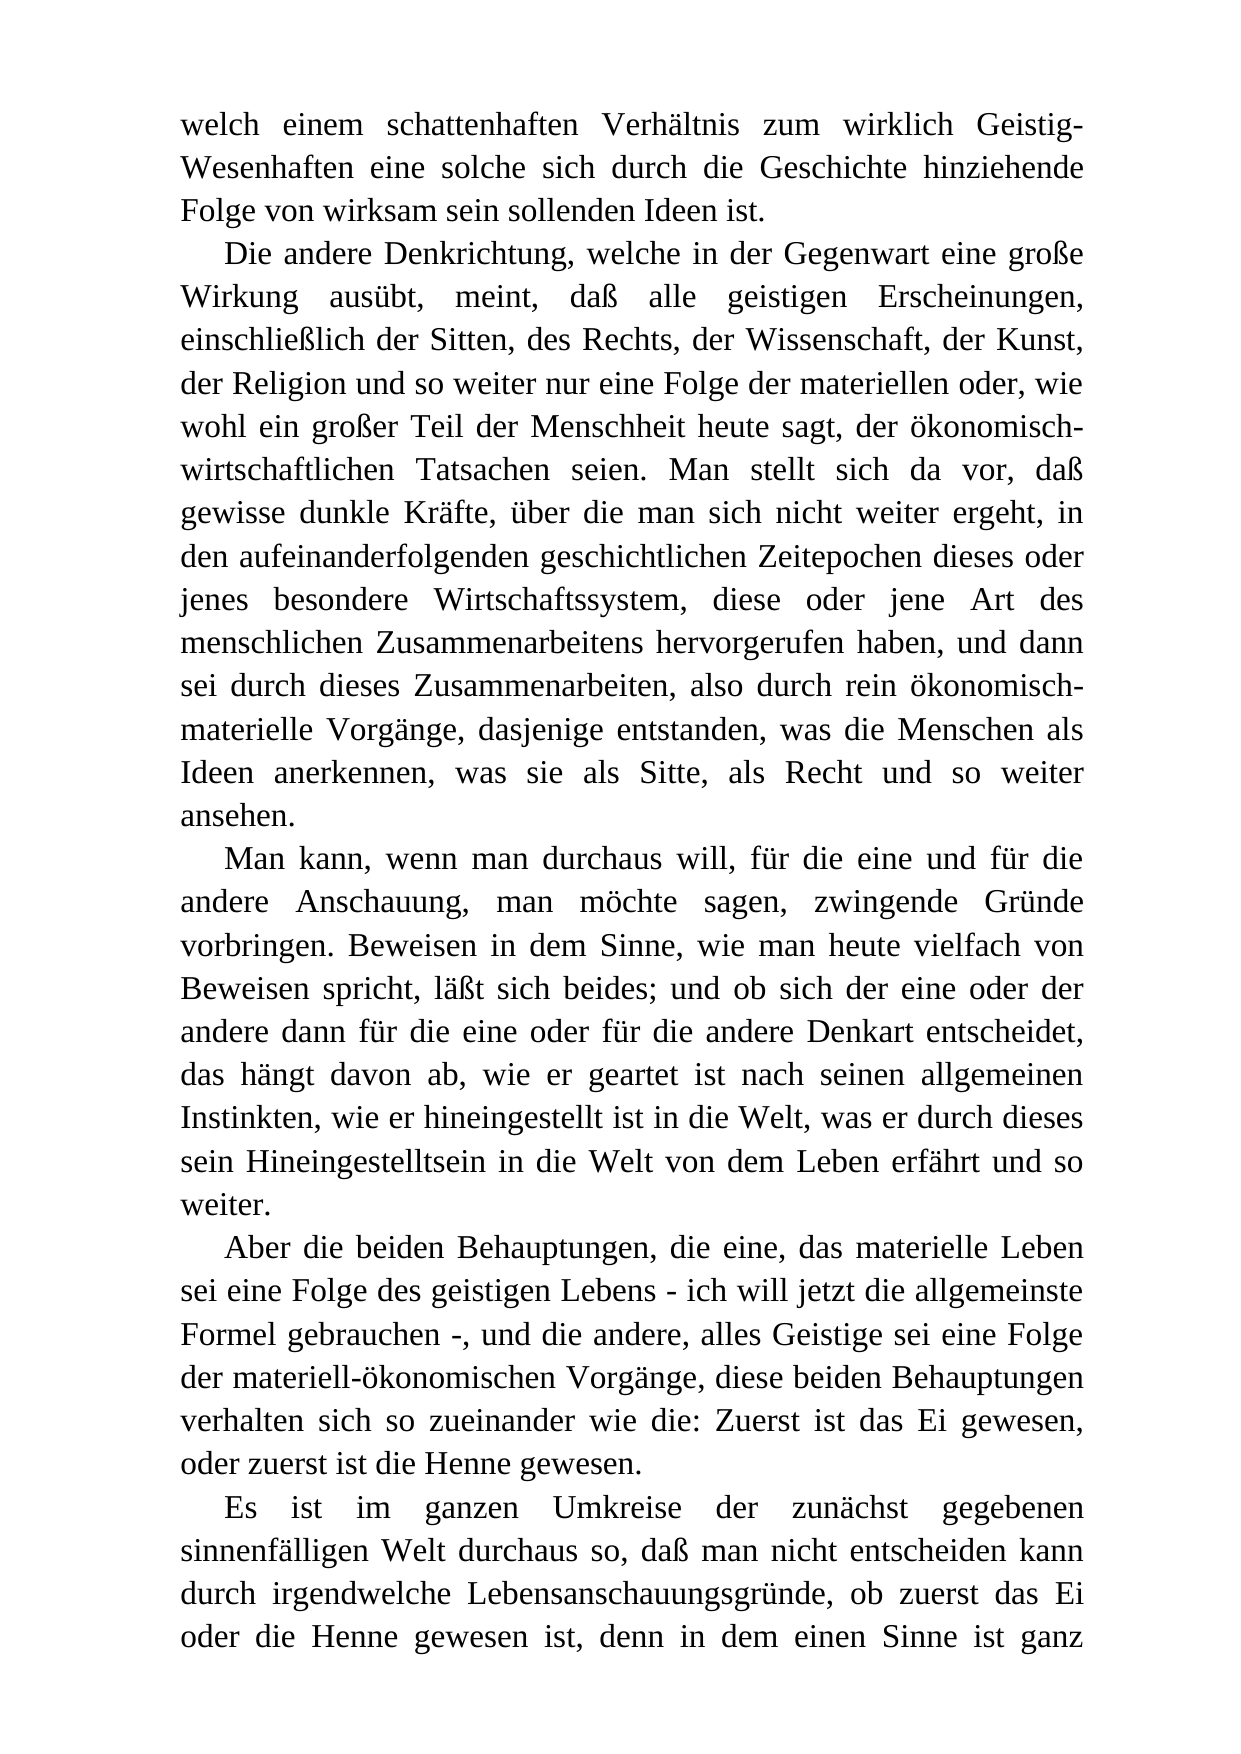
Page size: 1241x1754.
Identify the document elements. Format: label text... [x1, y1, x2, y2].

text welch einem schattenhaften Verhältnis zum wirklich Geistig-Wesenhaften eine solche sich durch die Geschichte hinziehende Folge von wirksam sein sollenden Ideen ist. [180, 104, 1085, 229]
text Es ist im ganzen Umkreise der zunächst gegebenen sinnenfälligen Welt durchaus so, daß man nicht entscheiden kann durch irgendwelche Lebensanschauungsgründe, ob zuerst das Ei oder die Henne gewesen ist, denn in dem einen Sinne ist ganz [180, 1487, 1085, 1655]
text Man kann, wenn man durchaus will, für die eine und für die andere Anschauung, man möchte sagen, zwingende Gründe vorbringen. Beweisen in dem Sinne, wie man heute vielfach von Beweisen spricht, läßt sich beides; und ob sich der eine oder der andere dann für die eine oder für die andere Denkart entscheidet, das hängt davon ab, wie er geartet ist nach seinen allgemeinen Instinkten, wie er hineingestellt ist in die Welt, was er durch dieses sein Hineingestelltsein in die Welt von dem Leben erfährt und so weiter. [180, 838, 1085, 1223]
text Die andere Denkrichtung, welche in der Gegenwart eine große Wirkung ausübt, meint, daß alle geistigen Erscheinungen, einschließlich der Sitten, des Rechts, der Wissenschaft, der Kunst, der Religion und so weiter nur eine Folge der materiellen oder, wie wohl ein großer Teil der Menschheit heute sagt, der ökonomisch-wirtschaftlichen Tatsachen seien. Man stellt sich da vor, daß gewisse dunkle Kräfte, über die man sich nicht weiter ergeht, in den aufeinanderfolgenden geschichtlichen Zeitepochen dieses oder jenes besondere Wirtschaftssystem, diese oder jene Art des menschlichen Zusammenarbeitens hervorgerufen haben, und dann sei durch dieses Zusammenarbeiten, also durch rein ökonomisch-materielle Vorgänge, dasjenige entstanden, was die Menschen als Ideen anerkennen, was sie als Sitte, als Recht und so weiter ansehen. [180, 233, 1085, 833]
text Aber die beiden Behauptungen, die eine, das materielle Leben sei eine Folge des geistigen Lebens - ich will jetzt die allgemeinste Formel gebrauchen -, und die andere, alles Geistige sei eine Folge der materiell-ökonomischen Vorgänge, diese beiden Behauptungen verhalten sich so zueinander wie die: Zuerst ist das Ei gewesen, oder zuerst ist die Henne gewesen. [180, 1227, 1085, 1482]
